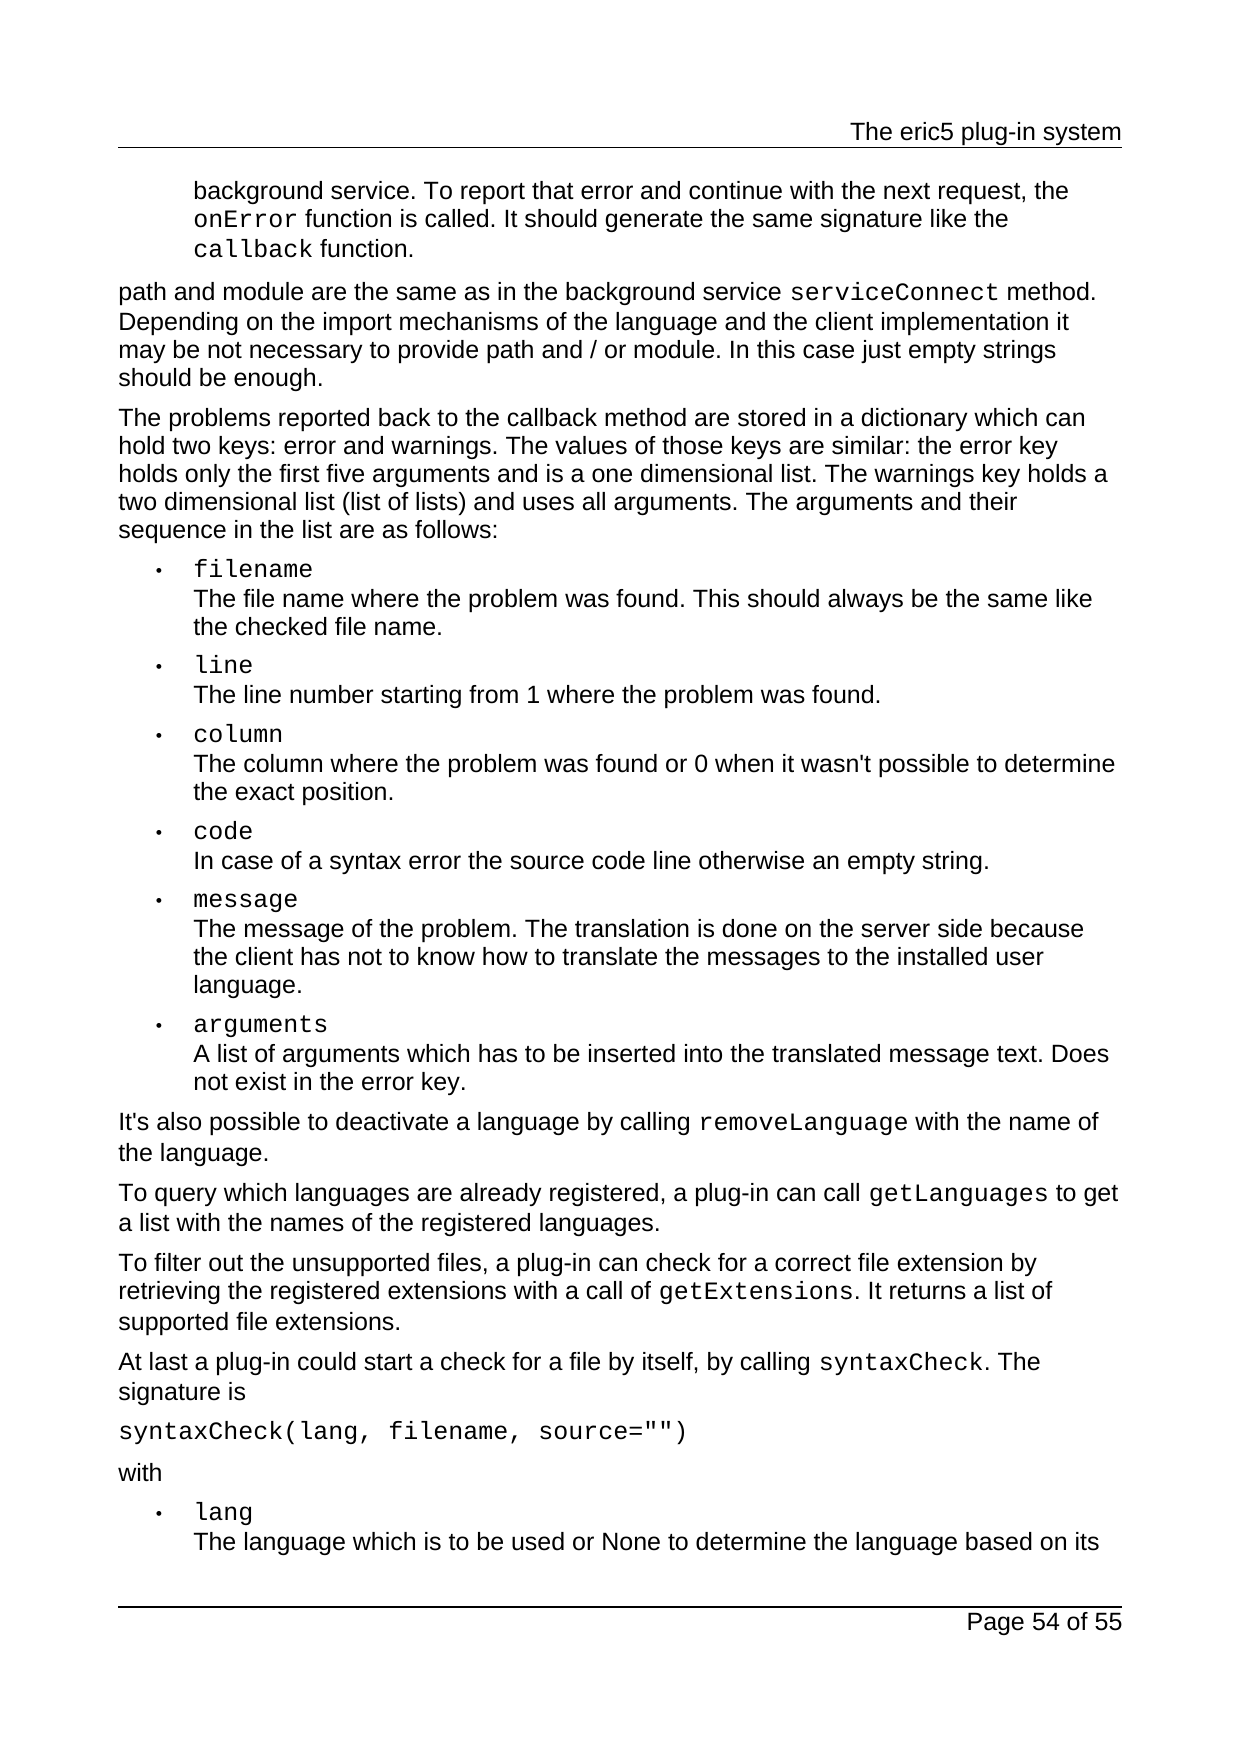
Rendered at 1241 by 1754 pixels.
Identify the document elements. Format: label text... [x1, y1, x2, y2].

list column The column where the problem was found or 0 when it wasn't possible to determine the exact position. [156, 722, 1122, 806]
text To query which languages are already registered, a plug-in can call getLanguages to get a list with the names of the registered languages. [118, 1179, 1122, 1237]
list lang The language which is to be used or None to determine the language based on its [156, 1499, 1122, 1556]
list filename The file name where the problem was found. This should always be the same like the checked file name. [156, 556, 1122, 640]
list arguments A list of arguments which has to be inserted into the translated message text. Does not exist in the error key. [156, 1012, 1122, 1096]
text with [118, 1459, 1122, 1487]
text It's also possible to deactivate a language by calling removeLanguage with the name of the language. [118, 1108, 1122, 1166]
list message The message of the problem. The translation is done on the server side because the client has not to know how to translate the messages to the installed user language. [156, 887, 1122, 999]
list code In case of a syntax error the source code line otherwise an empty string. [156, 818, 1122, 874]
list background service. To report that error and continue with the next request, the onError function is called. It should generate the same signature like the callback function. [156, 177, 1122, 265]
text At last a plug-in could start a check for a file by itself, by calling syntaxCheck. The signature is [118, 1348, 1122, 1406]
list line The line number starting from 1 where the problem was found. [156, 653, 1122, 709]
text The problems reported back to the callback method are stored in a dictionary which can hold two keys: error and warnings. The values of those keys are similar: the error key holds only the first five arguments and is a one dimensional list. The warnings key holds a two dimensional list (list of lists) and uses all arguments. The arguments and their sequence in the list are as follows: [118, 404, 1122, 544]
text syntaxCheck(lang, filename, source="") [118, 1418, 1122, 1447]
text path and module are the same as in the background service serviceConnect method. Depending on the import mechanisms of the language and the client implementation it may be not necessary to provide path and / or module. In this case just empty strings should be enough. [118, 278, 1122, 392]
text To filter out the unsupported files, a plug-in can check for a correct file extension by retrieving the registered extensions with a call of getExtensions. It returns a list of supported file extensions. [118, 1249, 1122, 1335]
